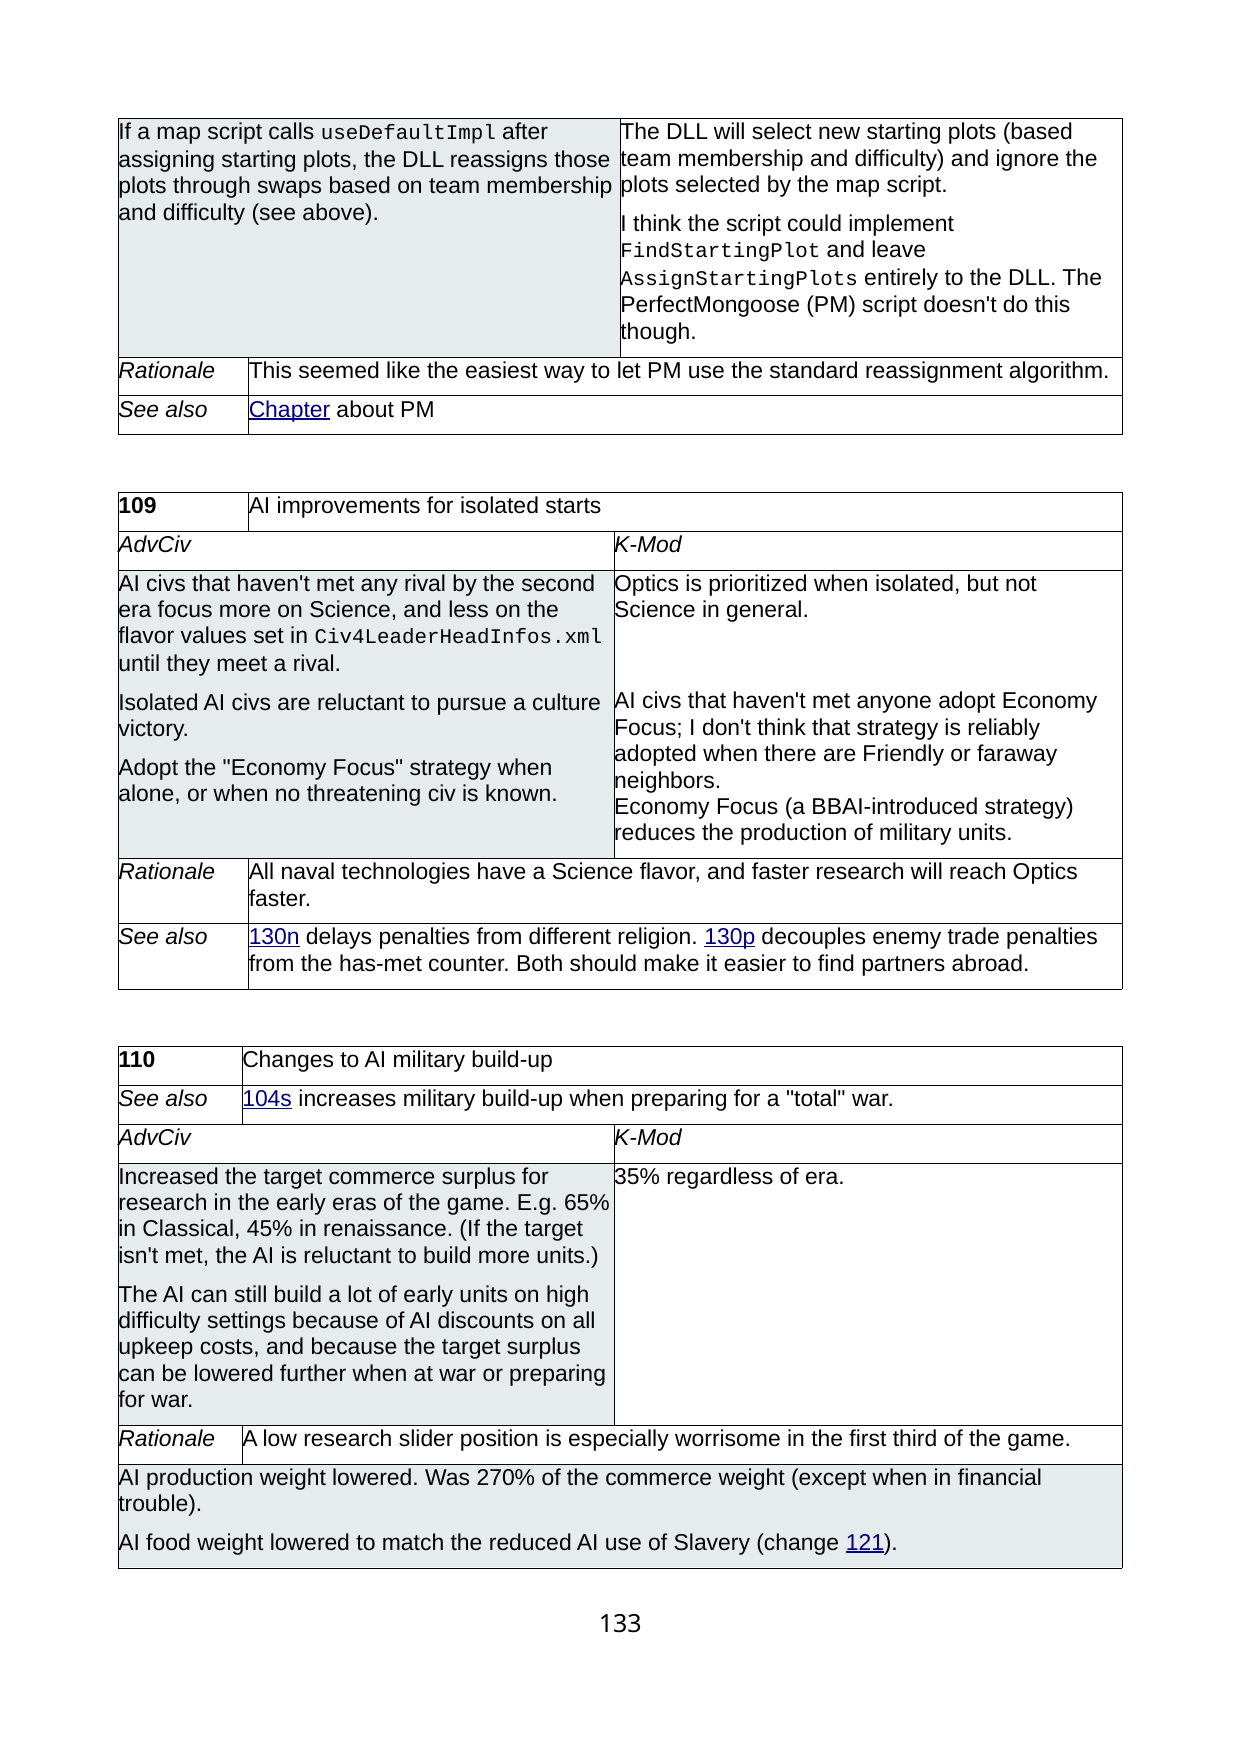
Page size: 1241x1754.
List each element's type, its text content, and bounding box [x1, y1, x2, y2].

table_header AI improvements for isolated starts [249, 493, 1122, 531]
table_cell See also [119, 396, 248, 434]
table_header 110 [119, 1047, 242, 1085]
table_cell Optics is prioritized when isolated, but not Science in general. AI civs that haven't met anyone adopt Economy Focus; I don't think that strategy is reliably adopted when there are Friendly or faraway neighbors. Economy Focus (a BBAI-introduced strategy) reduces the production of military units. [615, 571, 1122, 858]
table_cell This seemed like the easiest way to let PM use the standard reassignment algorithm. [249, 358, 1122, 395]
table_cell If a map script calls useDefaultImpl after assigning starting plots, the DLL reassigns those plots through swaps based on team membership and difficulty (see above). [119, 119, 620, 357]
table_cell See also [119, 924, 248, 988]
table_cell Increased the target commerce surplus for research in the early eras of the game. E.g. 65% in Classical, 45% in renaissance. (If the target isn't met, the AI is reluctant to build more units.) The AI can still build a lot of early units on high difficulty settings because of AI discounts on all upkeep costs, and because the target surplus can be lowered further when at war or preparing for war. [119, 1164, 614, 1425]
table_cell A low research slider position is especially worrisome in the first third of the game. [243, 1426, 1122, 1463]
table_cell 130n delays penalties from different religion. 130p decouples enemy trade penalties from the has-met counter. Both should make it easier to find partners abroad. [249, 924, 1122, 988]
table_cell Rationale [119, 1426, 242, 1463]
table_cell AdvCiv [119, 1125, 614, 1163]
table_cell 35% regardless of era. [615, 1164, 1122, 1425]
table_cell AI civs that haven't met any rival by the second era focus more on Science, and less on the flavor values set in Civ4LeaderHeadInfos.xml until they meet a rival. Isolated AI civs are reluctant to pursue a culture victory. Adopt the "Economy Focus" strategy when alone, or when no threatening civ is known. [119, 571, 614, 858]
table_cell See also [119, 1086, 242, 1124]
table_cell Chapter about PM [249, 396, 1122, 434]
table_cell 104s increases military build-up when preparing for a "total" war. [243, 1086, 1122, 1124]
table_cell AI production weight lowered. Was 270% of the commerce weight (except when in financial trouble). AI food weight lowered to match the reduced AI use of Slavery (change 121). [119, 1465, 1122, 1567]
table_header 109 [119, 493, 248, 531]
table_cell AdvCiv [119, 532, 614, 569]
table_cell K-Mod [615, 1125, 1122, 1163]
table_cell Rationale [119, 859, 248, 923]
table_cell The DLL will select new starting plots (based team membership and difficulty) and ignore the plots selected by the map script. I think the script could implement FindStartingPlot and leave AssignStartingPlots entirely to the DLL. The PerfectMongoose (PM) script doesn't do this though. [621, 119, 1122, 357]
table_cell Rationale [119, 358, 248, 395]
table_header Changes to AI military build-up [243, 1047, 1122, 1085]
table_cell All naval technologies have a Science flavor, and faster research will reach Optics faster. [249, 859, 1122, 923]
table_cell K-Mod [615, 532, 1122, 569]
